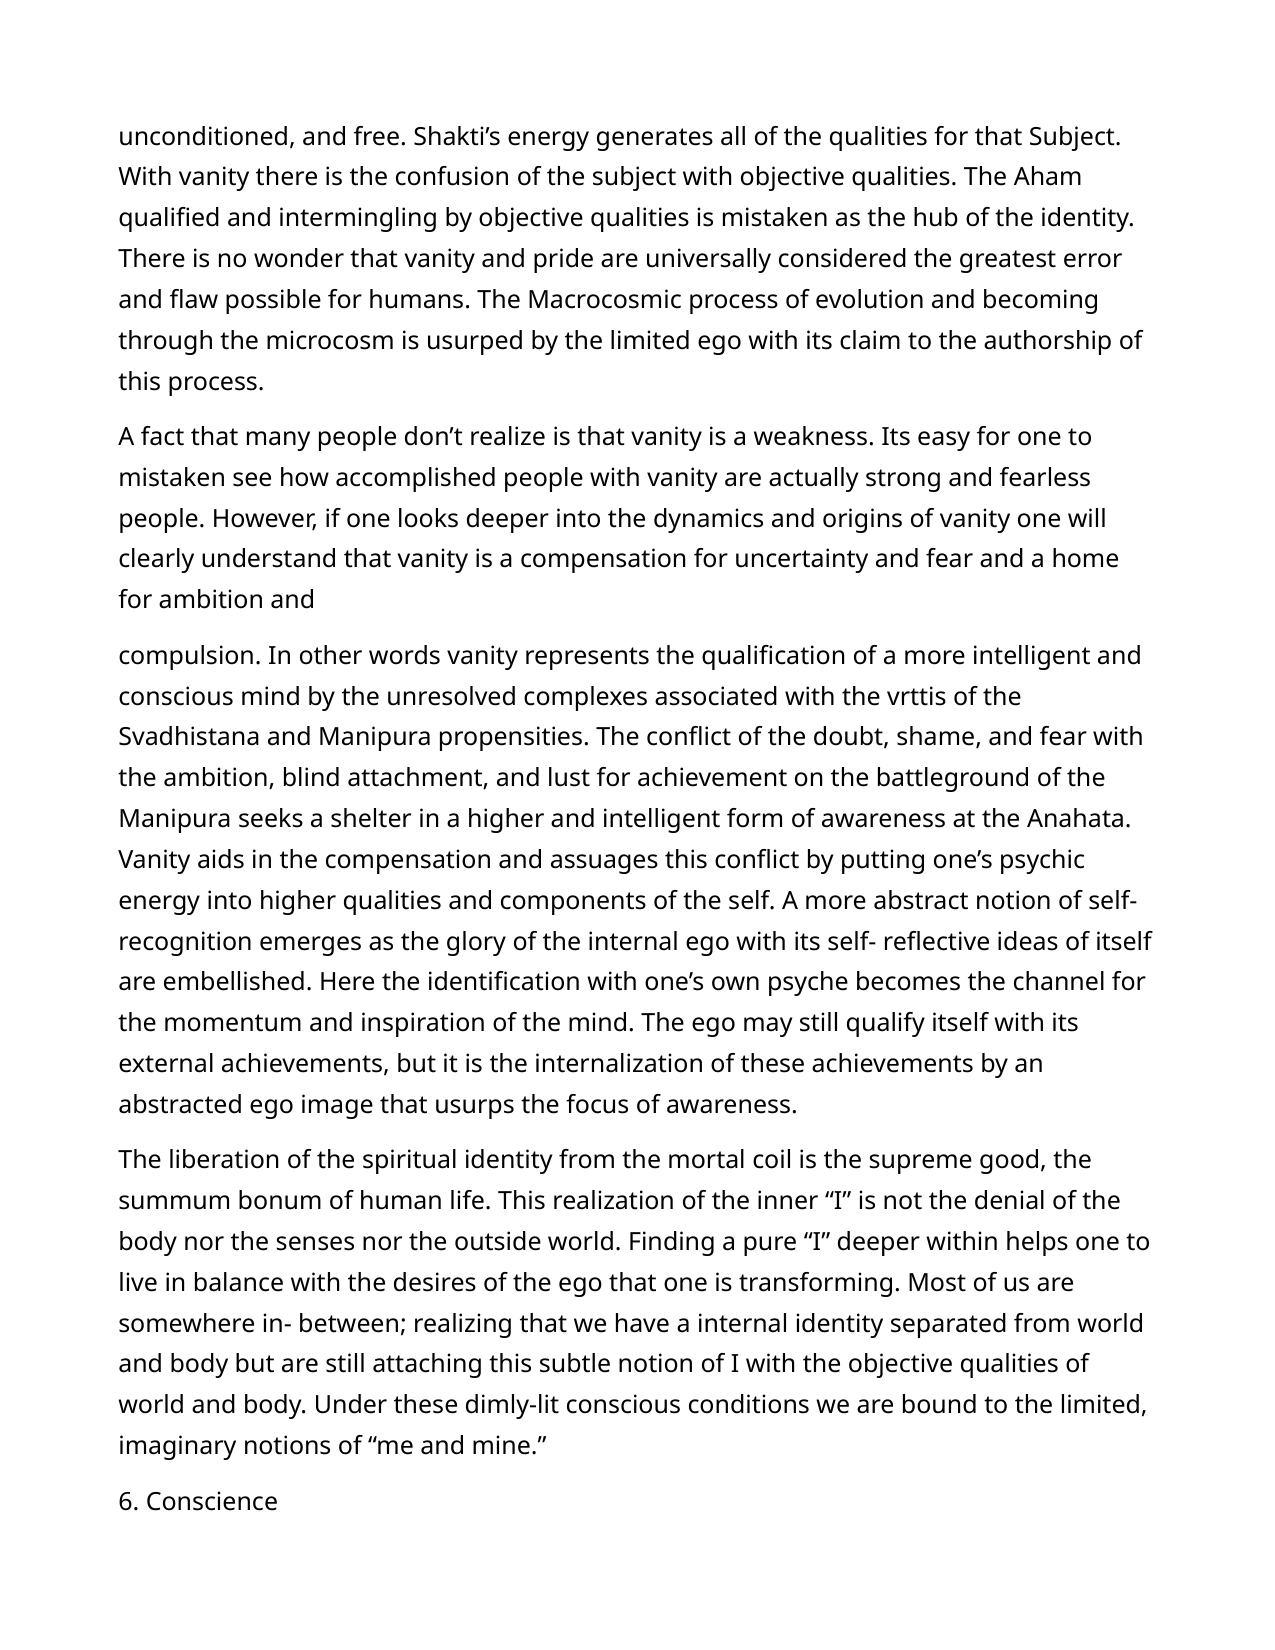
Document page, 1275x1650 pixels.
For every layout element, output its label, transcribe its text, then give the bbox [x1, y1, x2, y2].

text The liberation of the spiritual identity from the mortal coil is the supreme good, the summum bonum of human life. This realization of the inner “I” is not the denial of the body nor the senses nor the outside world. Finding a pure “I” deeper within helps one to live in balance with the desires of the ego that one is transforming. Most of us are somewhere in- between; realizing that we have a internal identity separated from world and body but are still attaching this subtle notion of I with the objective qualities of world and body. Under these dimly-lit conscious conditions we are bound to the limited, imaginary notions of “me and mine.” [118, 1142, 1157, 1462]
text unconditioned, and free. Shakti’s energy generates all of the qualities for that Subject. With vanity there is the confusion of the subject with objective qualities. The Aham qualified and intermingling by objective qualities is mistaken as the hub of the identity. There is no wonder that vanity and pride are universally considered the greatest error and flaw possible for humans. The Macrocosmic process of evolution and becoming through the microcosm is usurped by the limited ego with its claim to the authorship of this process. [118, 118, 1157, 397]
text 6. Conscience [118, 1483, 1157, 1517]
text A fact that many people don’t realize is that vanity is a weakness. Its easy for one to mistaken see how accomplished people with vanity are actually strong and fearless people. However, if one looks deeper into the dynamics and origins of vanity one will clearly understand that vanity is a compensation for uncertainty and fear and a home for ambition and [118, 418, 1157, 616]
text compulsion. In other words vanity represents the qualification of a more intelligent and conscious mind by the unresolved complexes associated with the vrttis of the Svadhistana and Manipura propensities. The conflict of the doubt, shame, and fear with the ambition, blind attachment, and lust for achievement on the battleground of the Manipura seeks a shelter in a higher and intelligent form of awareness at the Anahata. Vanity aids in the compensation and assuages this conflict by putting one’s psychic energy into higher qualities and components of the self. A more abstract notion of self-recognition emerges as the glory of the internal ego with its self- reflective ideas of itself are embellished. Here the identification with one’s own psyche becomes the channel for the momentum and inspiration of the mind. The ego may still qualify itself with its external achievements, but it is the internalization of these achievements by an abstracted ego image that usurps the focus of awareness. [118, 637, 1157, 1121]
